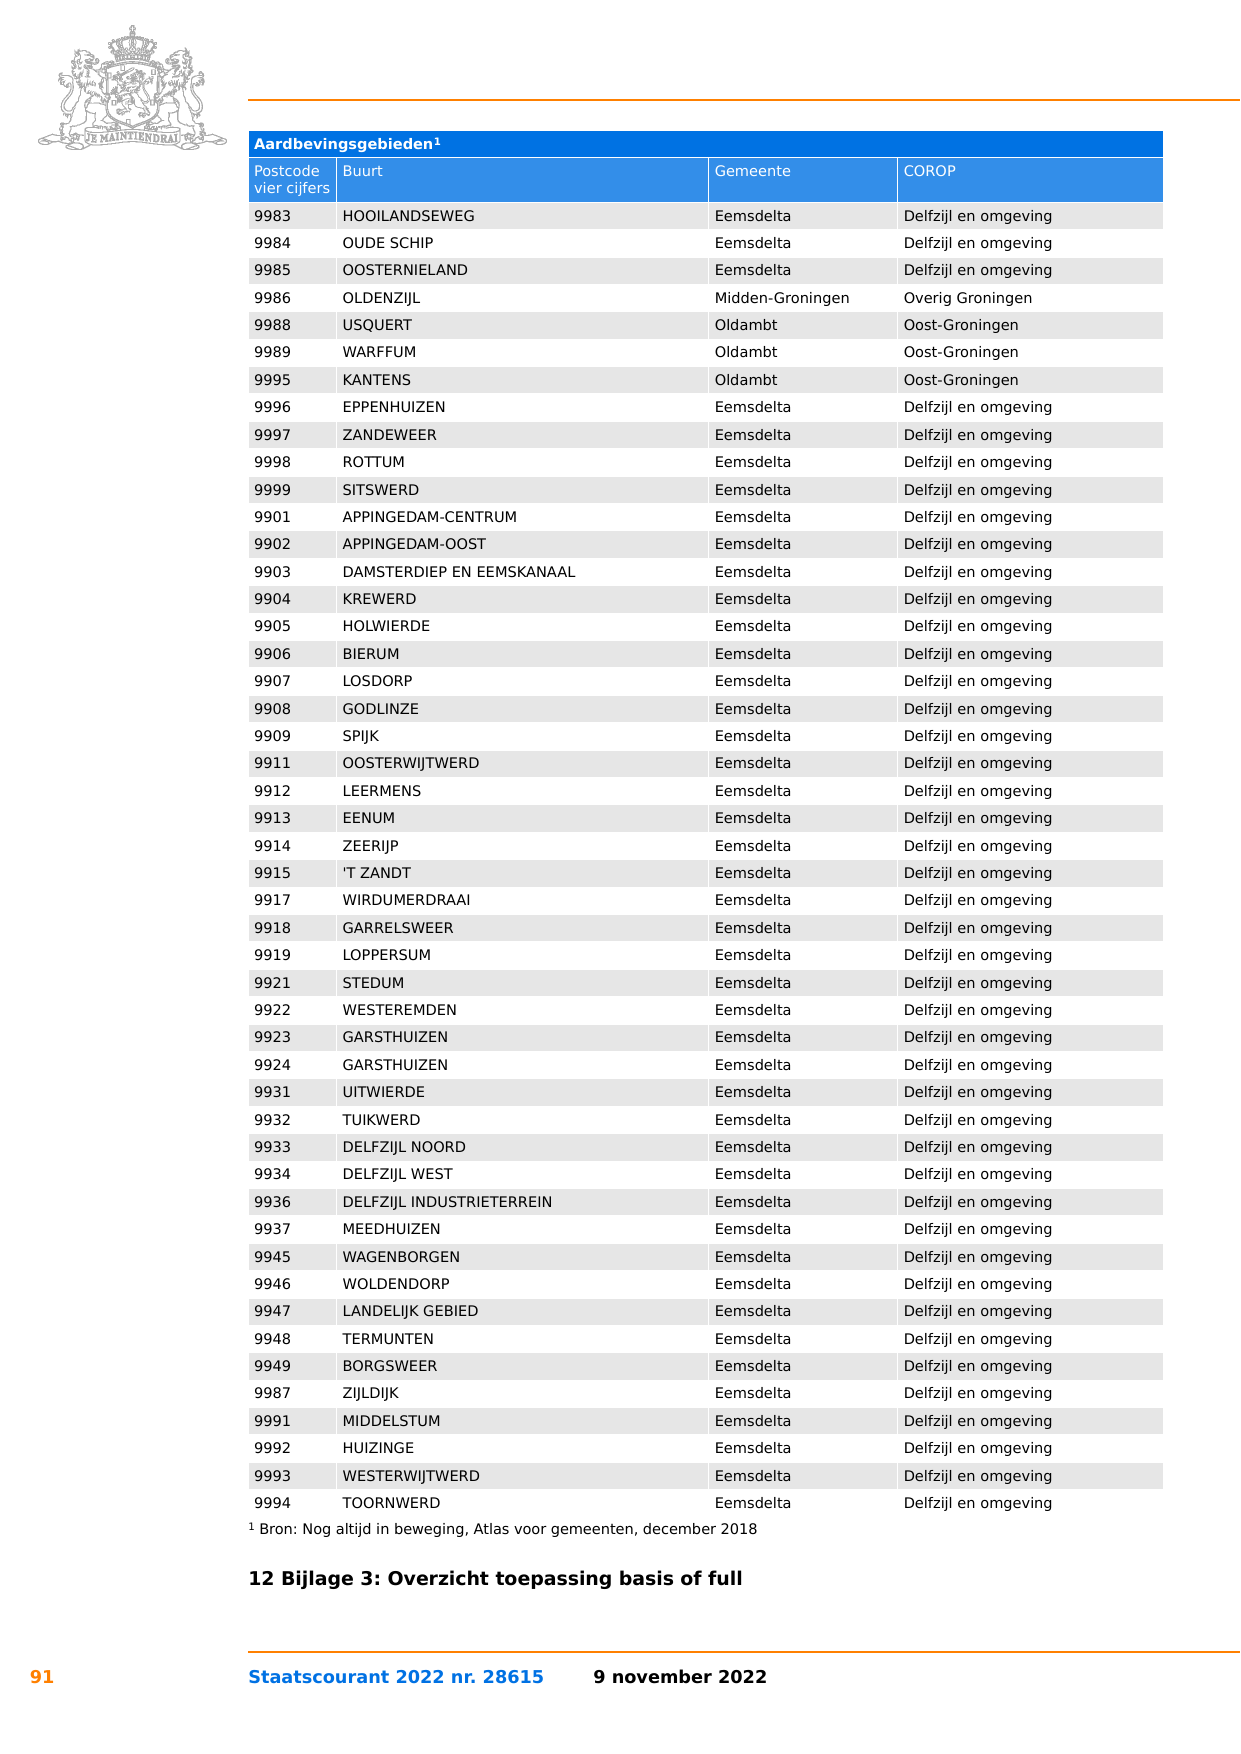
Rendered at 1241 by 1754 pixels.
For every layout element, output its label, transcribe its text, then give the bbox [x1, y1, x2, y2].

table_cell Delfzijl en omgeving [898, 888, 1163, 914]
table_cell Overig Groningen [898, 285, 1163, 311]
table_cell Eemsdelta [709, 1326, 897, 1352]
table_cell 9918 [249, 915, 336, 941]
table_cell Delfzijl en omgeving [898, 1244, 1163, 1270]
table_cell APPINGEDAM-OOST [337, 531, 708, 558]
table_cell Eemsdelta [709, 1271, 897, 1297]
table_cell GARRELSWEER [337, 915, 708, 941]
table_cell Delfzijl en omgeving [898, 1436, 1163, 1462]
table_cell Delfzijl en omgeving [898, 258, 1163, 284]
table_cell Eemsdelta [709, 1244, 897, 1270]
table_cell KREWERD [337, 586, 708, 613]
table_cell Eemsdelta [709, 1299, 897, 1325]
table_header Aardbevingsgebieden1 [249, 131, 1163, 157]
table_cell Eemsdelta [709, 586, 897, 613]
table_cell USQUERT [337, 312, 708, 339]
table_cell ZIJLDIJK [337, 1381, 708, 1407]
table_cell MIDDELSTUM [337, 1408, 708, 1434]
table_cell Delfzijl en omgeving [898, 751, 1163, 777]
table_cell 9986 [249, 285, 336, 311]
table_cell 9998 [249, 449, 336, 476]
table_cell Delfzijl en omgeving [898, 997, 1163, 1023]
table_cell ZANDEWEER [337, 422, 708, 448]
table_cell 9901 [249, 504, 336, 530]
table_cell 9945 [249, 1244, 336, 1270]
table_cell EENUM [337, 805, 708, 832]
table_cell STEDUM [337, 970, 708, 996]
table_cell Buurt [337, 158, 708, 202]
table_cell 9991 [249, 1408, 336, 1434]
table_cell Delfzijl en omgeving [898, 614, 1163, 640]
table_cell Eemsdelta [709, 860, 897, 887]
table_cell Eemsdelta [709, 449, 897, 476]
table_cell Eemsdelta [709, 1025, 897, 1051]
table_cell Delfzijl en omgeving [898, 805, 1163, 832]
table_cell Delfzijl en omgeving [898, 1079, 1163, 1106]
table_cell UITWIERDE [337, 1079, 708, 1106]
table_cell Eemsdelta [709, 833, 897, 859]
table_cell Delfzijl en omgeving [898, 970, 1163, 996]
table_cell Eemsdelta [709, 477, 897, 503]
table_cell ZEERIJP [337, 833, 708, 859]
table_cell Delfzijl en omgeving [898, 1216, 1163, 1243]
table_cell WESTERWIJTWERD [337, 1463, 708, 1489]
table_cell 9992 [249, 1436, 336, 1462]
table_cell Oldambt [709, 312, 897, 339]
table_cell Delfzijl en omgeving [898, 641, 1163, 667]
table_cell Delfzijl en omgeving [898, 723, 1163, 749]
table_cell Eemsdelta [709, 614, 897, 640]
table_cell 9914 [249, 833, 336, 859]
table_cell Delfzijl en omgeving [898, 422, 1163, 448]
table_cell 9907 [249, 669, 336, 695]
table_cell BORGSWEER [337, 1353, 708, 1380]
table_cell 9934 [249, 1162, 336, 1188]
table_cell Eemsdelta [709, 1436, 897, 1462]
table_cell WOLDENDORP [337, 1271, 708, 1297]
table_cell 9902 [249, 531, 336, 558]
table_cell TUIKWERD [337, 1107, 708, 1133]
table_cell 9936 [249, 1189, 336, 1215]
table_cell 9989 [249, 340, 336, 366]
table_cell Delfzijl en omgeving [898, 559, 1163, 585]
table_cell 9904 [249, 586, 336, 613]
table_cell Eemsdelta [709, 531, 897, 558]
table_cell Eemsdelta [709, 696, 897, 722]
table_cell Eemsdelta [709, 723, 897, 749]
table_cell Eemsdelta [709, 203, 897, 229]
table_cell Eemsdelta [709, 1162, 897, 1188]
table_cell Eemsdelta [709, 1107, 897, 1133]
table_cell 9905 [249, 614, 336, 640]
table_cell Delfzijl en omgeving [898, 943, 1163, 969]
table_cell 9995 [249, 367, 336, 393]
table_cell SPIJK [337, 723, 708, 749]
table_cell 9911 [249, 751, 336, 777]
table_cell Eemsdelta [709, 778, 897, 804]
table_cell Delfzijl en omgeving [898, 1353, 1163, 1380]
table_cell Eemsdelta [709, 230, 897, 256]
table_cell Eemsdelta [709, 1134, 897, 1161]
table_cell 9903 [249, 559, 336, 585]
table_cell Eemsdelta [709, 1490, 897, 1517]
table_cell Oost-Groningen [898, 367, 1163, 393]
table_cell 9909 [249, 723, 336, 749]
table_cell Delfzijl en omgeving [898, 203, 1163, 229]
table_cell KANTENS [337, 367, 708, 393]
table_cell 9933 [249, 1134, 336, 1161]
table_cell Eemsdelta [709, 970, 897, 996]
table_cell Oldambt [709, 367, 897, 393]
table_cell Delfzijl en omgeving [898, 531, 1163, 558]
table_cell Eemsdelta [709, 751, 897, 777]
table_cell Delfzijl en omgeving [898, 1271, 1163, 1297]
table_cell Delfzijl en omgeving [898, 696, 1163, 722]
table_cell 9913 [249, 805, 336, 832]
table_cell Delfzijl en omgeving [898, 1326, 1163, 1352]
table_cell 9915 [249, 860, 336, 887]
table_cell Eemsdelta [709, 1052, 897, 1078]
table_cell GARSTHUIZEN [337, 1025, 708, 1051]
table_cell Delfzijl en omgeving [898, 1107, 1163, 1133]
table_cell 9984 [249, 230, 336, 256]
table_cell LOPPERSUM [337, 943, 708, 969]
table_cell LOSDORP [337, 669, 708, 695]
table_cell OOSTERWIJTWERD [337, 751, 708, 777]
table_cell 9996 [249, 395, 336, 421]
picture [38, 25, 227, 150]
table_cell 9924 [249, 1052, 336, 1078]
table_cell Delfzijl en omgeving [898, 1408, 1163, 1434]
table_cell Delfzijl en omgeving [898, 1162, 1163, 1188]
table_cell Oost-Groningen [898, 312, 1163, 339]
table_cell Delfzijl en omgeving [898, 449, 1163, 476]
table_cell Eemsdelta [709, 1189, 897, 1215]
table_cell 9908 [249, 696, 336, 722]
table_cell Delfzijl en omgeving [898, 778, 1163, 804]
table_cell Eemsdelta [709, 997, 897, 1023]
table_cell OOSTERNIELAND [337, 258, 708, 284]
table_cell Oost-Groningen [898, 340, 1163, 366]
table_cell Eemsdelta [709, 943, 897, 969]
table_cell Postcode vier cijfers [249, 158, 336, 202]
table_cell Eemsdelta [709, 1353, 897, 1380]
table_cell GODLINZE [337, 696, 708, 722]
table_cell Eemsdelta [709, 915, 897, 941]
table_cell OUDE SCHIP [337, 230, 708, 256]
table_cell LEERMENS [337, 778, 708, 804]
table_cell Eemsdelta [709, 504, 897, 530]
table_cell Eemsdelta [709, 1463, 897, 1489]
table_cell HUIZINGE [337, 1436, 708, 1462]
table_cell Midden-Groningen [709, 285, 897, 311]
table_cell 9999 [249, 477, 336, 503]
table_cell Delfzijl en omgeving [898, 860, 1163, 887]
table_cell Delfzijl en omgeving [898, 1381, 1163, 1407]
table_cell DELFZIJL NOORD [337, 1134, 708, 1161]
table_cell WIRDUMERDRAAI [337, 888, 708, 914]
table_cell APPINGEDAM-CENTRUM [337, 504, 708, 530]
table_cell EPPENHUIZEN [337, 395, 708, 421]
table_cell 9922 [249, 997, 336, 1023]
table_cell Oldambt [709, 340, 897, 366]
table_cell Delfzijl en omgeving [898, 395, 1163, 421]
table_cell LANDELIJK GEBIED [337, 1299, 708, 1325]
table_cell Delfzijl en omgeving [898, 669, 1163, 695]
table_cell Eemsdelta [709, 1079, 897, 1106]
table_cell 9923 [249, 1025, 336, 1051]
table_cell Delfzijl en omgeving [898, 477, 1163, 503]
table_cell Gemeente [709, 158, 897, 202]
table_cell Eemsdelta [709, 559, 897, 585]
table_cell 9948 [249, 1326, 336, 1352]
table_cell Eemsdelta [709, 669, 897, 695]
table_cell 9994 [249, 1490, 336, 1517]
table_cell 9931 [249, 1079, 336, 1106]
table_cell Delfzijl en omgeving [898, 1052, 1163, 1078]
table_cell Delfzijl en omgeving [898, 1299, 1163, 1325]
table_cell 9983 [249, 203, 336, 229]
table_cell DELFZIJL WEST [337, 1162, 708, 1188]
table_cell 1 Bron: Nog altijd in beweging, Atlas voor gemeenten, december 2018 [248, 1518, 1163, 1537]
table_cell Eemsdelta [709, 1381, 897, 1407]
table_cell 9988 [249, 312, 336, 339]
table_cell 9917 [249, 888, 336, 914]
table_cell 'T ZANDT [337, 860, 708, 887]
table_cell 9919 [249, 943, 336, 969]
table_cell Delfzijl en omgeving [898, 230, 1163, 256]
table_cell Eemsdelta [709, 422, 897, 448]
table_cell 9949 [249, 1353, 336, 1380]
table_cell WARFFUM [337, 340, 708, 366]
table_cell 9947 [249, 1299, 336, 1325]
table_cell 9997 [249, 422, 336, 448]
table_cell 9993 [249, 1463, 336, 1489]
table_cell Eemsdelta [709, 641, 897, 667]
table_cell Eemsdelta [709, 395, 897, 421]
table_cell WESTEREMDEN [337, 997, 708, 1023]
table_cell BIERUM [337, 641, 708, 667]
table_cell GARSTHUIZEN [337, 1052, 708, 1078]
table_cell Delfzijl en omgeving [898, 833, 1163, 859]
table_cell HOOILANDSEWEG [337, 203, 708, 229]
table_cell 9946 [249, 1271, 336, 1297]
table_cell 9987 [249, 1381, 336, 1407]
table_cell 9912 [249, 778, 336, 804]
table_cell HOLWIERDE [337, 614, 708, 640]
table_cell Eemsdelta [709, 1408, 897, 1434]
table_cell Eemsdelta [709, 1216, 897, 1243]
table_cell Eemsdelta [709, 258, 897, 284]
table_cell 9985 [249, 258, 336, 284]
table_cell Eemsdelta [709, 888, 897, 914]
table_cell 9921 [249, 970, 336, 996]
table_cell DAMSTERDIEP EN EEMSKANAAL [337, 559, 708, 585]
table_cell OLDENZIJL [337, 285, 708, 311]
table_cell Delfzijl en omgeving [898, 1134, 1163, 1161]
table_cell 9906 [249, 641, 336, 667]
table_cell Delfzijl en omgeving [898, 586, 1163, 613]
table_cell Delfzijl en omgeving [898, 915, 1163, 941]
table_cell Delfzijl en omgeving [898, 504, 1163, 530]
table_cell TERMUNTEN [337, 1326, 708, 1352]
table_cell 9937 [249, 1216, 336, 1243]
table_cell DELFZIJL INDUSTRIETERREIN [337, 1189, 708, 1215]
table_cell Eemsdelta [709, 805, 897, 832]
table_cell 9932 [249, 1107, 336, 1133]
table_cell MEEDHUIZEN [337, 1216, 708, 1243]
table_cell TOORNWERD [337, 1490, 708, 1517]
subtitle 12 Bijlage 3: Overzicht toepassing basis of full [248, 1567, 1163, 1589]
table_cell Delfzijl en omgeving [898, 1463, 1163, 1489]
table_cell Delfzijl en omgeving [898, 1189, 1163, 1215]
table_cell WAGENBORGEN [337, 1244, 708, 1270]
table_cell Delfzijl en omgeving [898, 1025, 1163, 1051]
table_cell COROP [898, 158, 1163, 202]
table_cell ROTTUM [337, 449, 708, 476]
table_cell Delfzijl en omgeving [898, 1490, 1163, 1517]
table_cell SITSWERD [337, 477, 708, 503]
